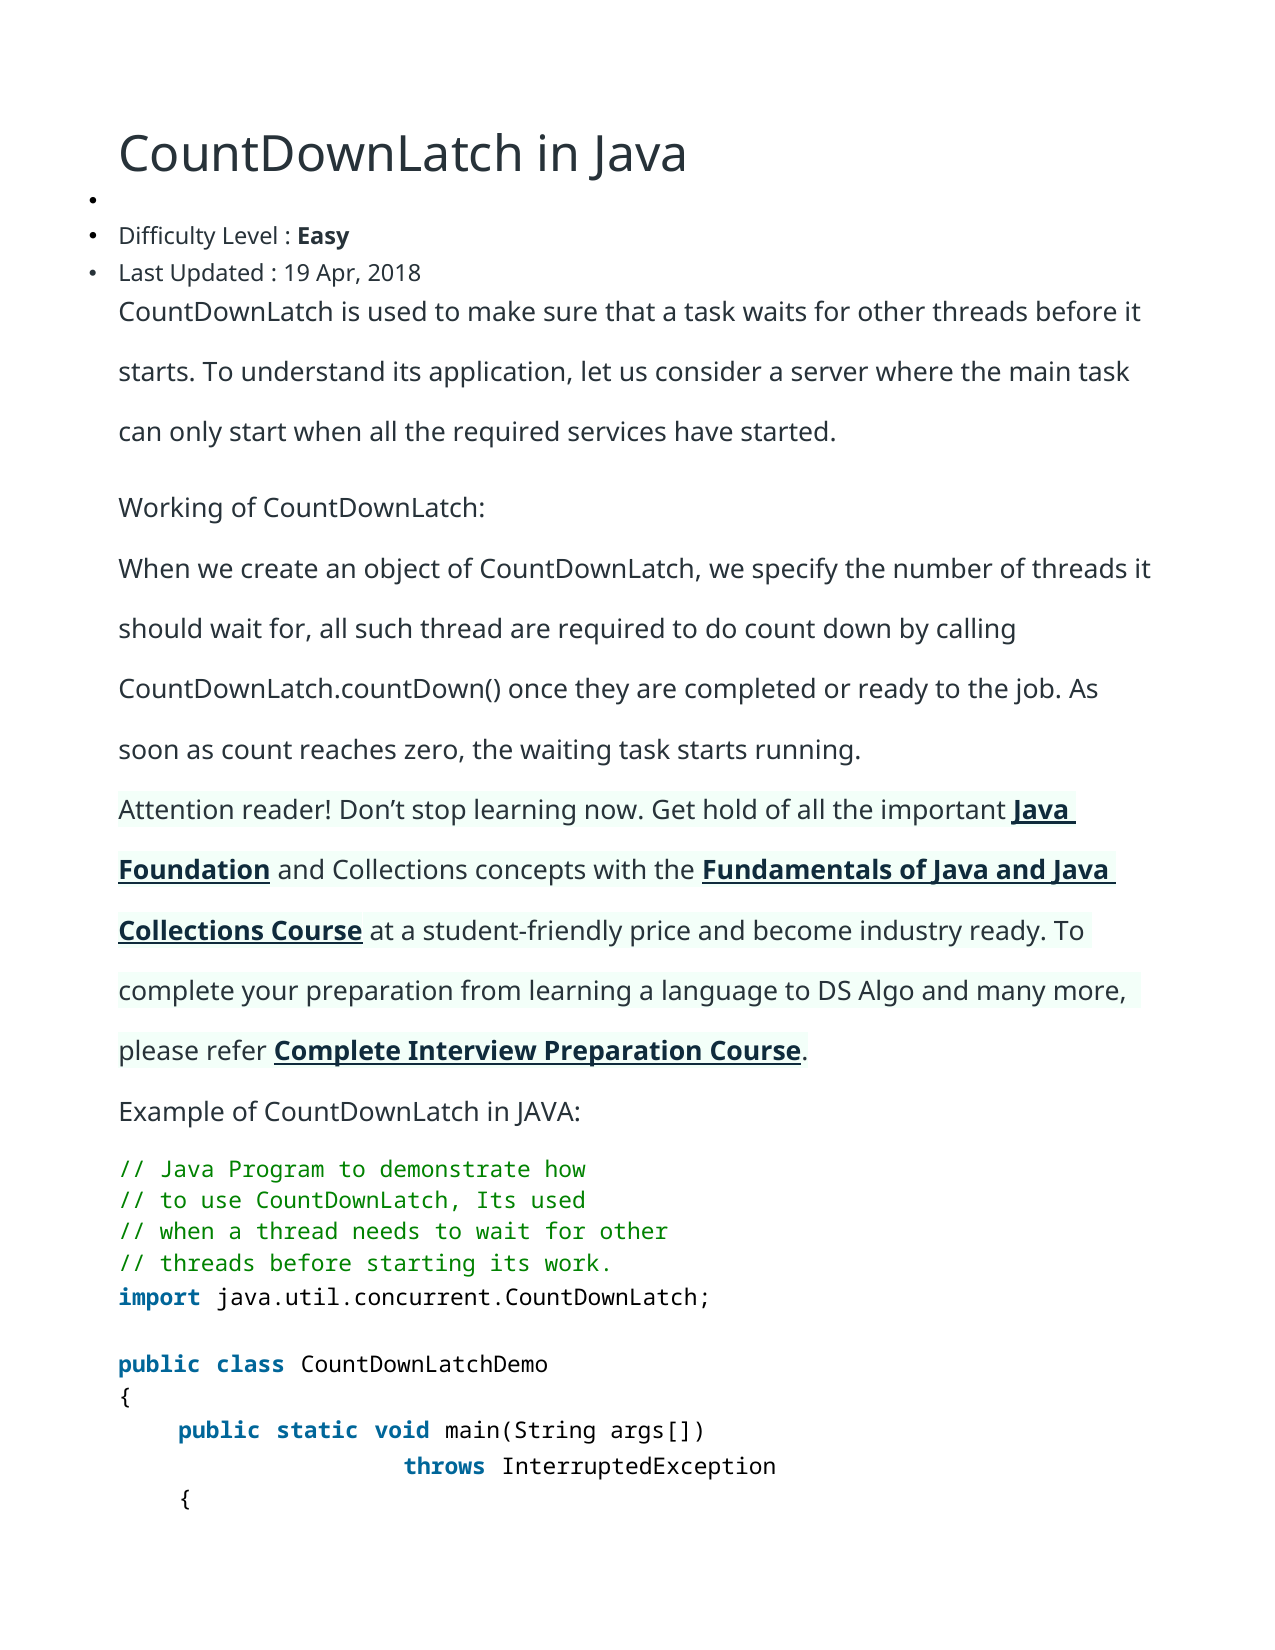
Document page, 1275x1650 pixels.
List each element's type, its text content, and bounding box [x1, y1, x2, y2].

text Example of CountDownLatch in JAVA: [118, 1092, 1157, 1129]
table_header // Java Program to demonstrate how // to use CountDownLatch, Its used // when a thread needs to wait for other // threads before starting its work. import java.util.concurrent.CountDownLatch; public class CountDownLatchDemo { public static void main(String args[]) throws InterruptedException { [118, 1153, 949, 1514]
list Difficulty Level : Easy [118, 219, 1157, 251]
subtitle CountDownLatch in Java [118, 118, 1157, 186]
text Attention reader! Don’t stop learning now. Get hold of all the important Java Foundation and Collections concepts with the Fundamentals of Java and Java Collections Course at a student-friendly price and become industry ready. To complete your preparation from learning a language to DS Algo and many more, please refer Complete Interview Preparation Course. [118, 791, 1157, 1068]
text CountDownLatch is used to make sure that a task waits for other threads before it starts. To understand its application, let us consider a server where the main task can only start when all the required services have started. [118, 293, 1157, 449]
text Working of CountDownLatch: When we create an object of CountDownLatch, we specify the number of threads it should wait for, all such thread are required to do count down by calling CountDownLatch.countDown() once they are completed or ready to the job. As soon as count reaches zero, the waiting task starts running. [118, 489, 1157, 767]
list Last Updated : 19 Apr, 2018 [118, 256, 1157, 288]
